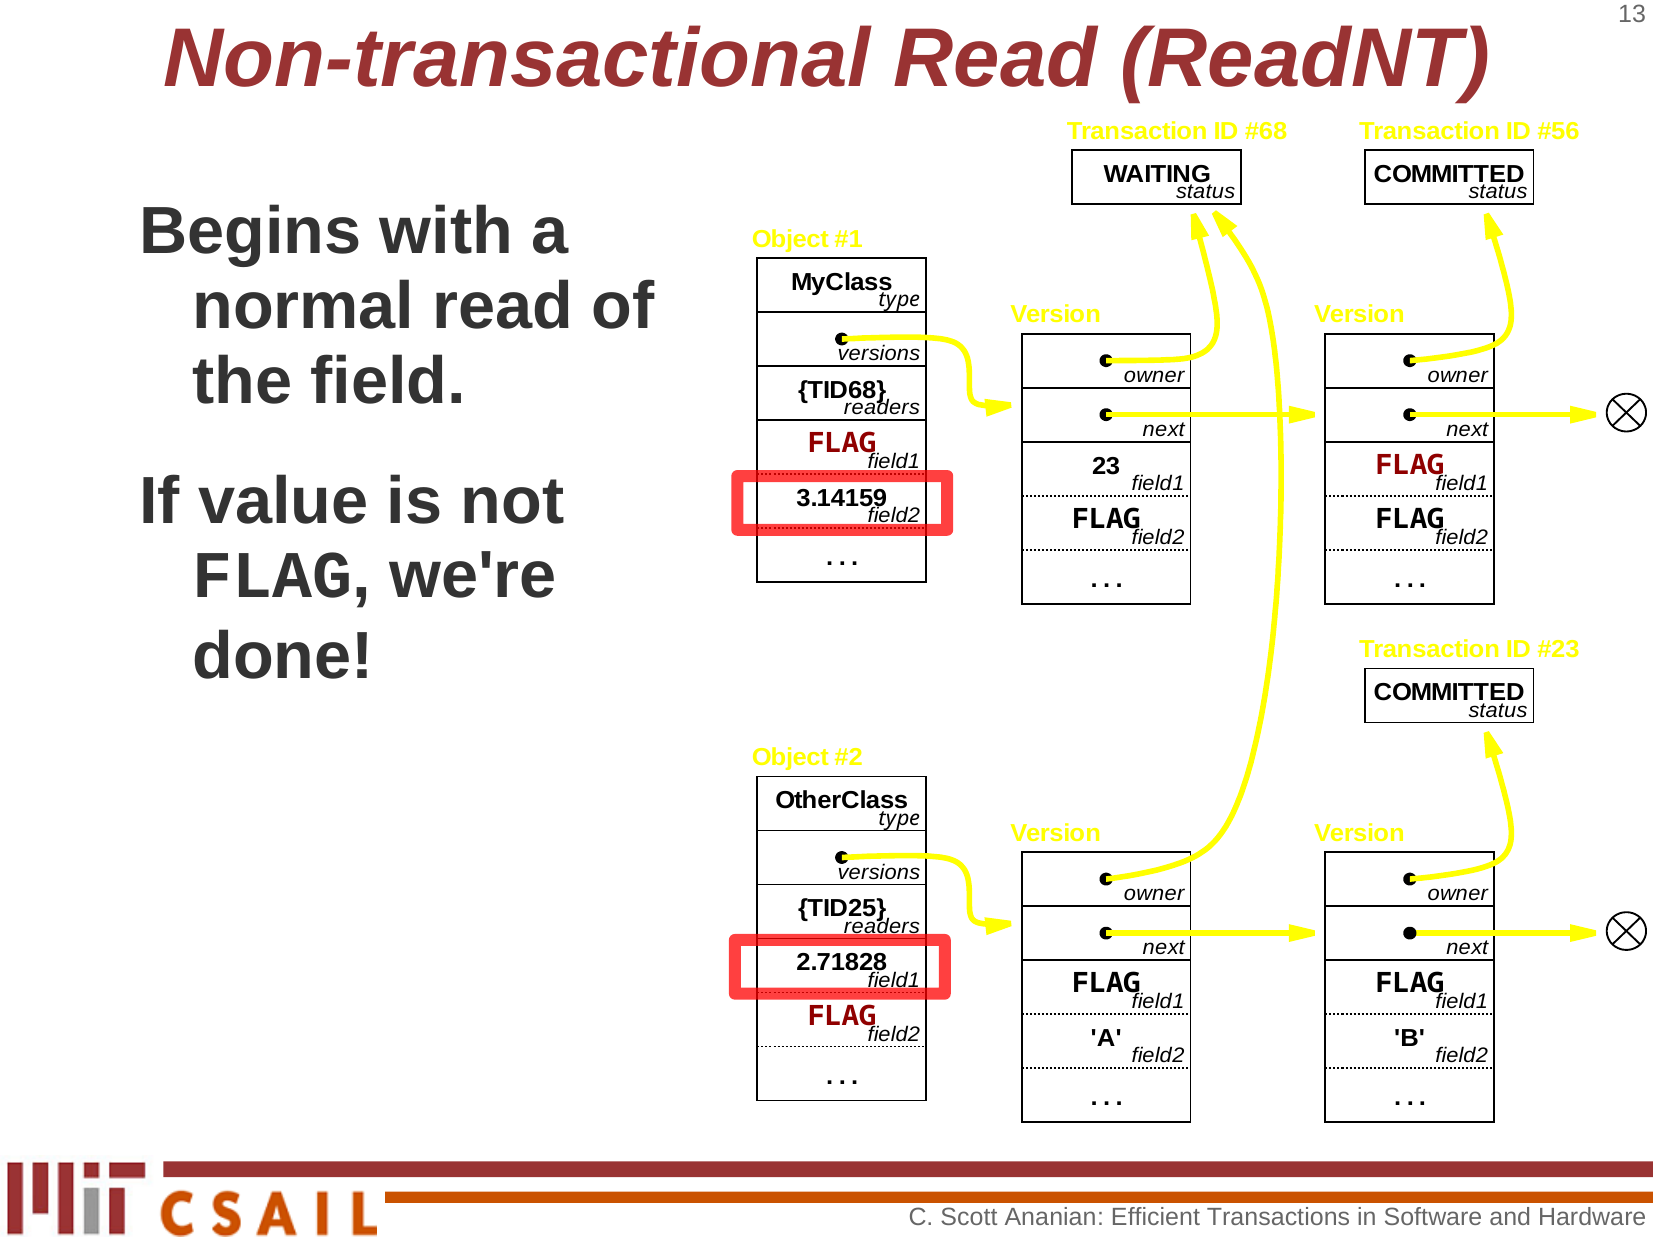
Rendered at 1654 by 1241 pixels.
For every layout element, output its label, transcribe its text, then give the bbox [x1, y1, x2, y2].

picture [743, 946, 938, 987]
picture [743, 110, 1653, 1130]
picture [0, 1155, 377, 1237]
list Begins with a normal read of the field. If value is not FLAG, we're done! [121, 193, 701, 1133]
title Non-transactional Read (ReadNT) [121, 0, 1534, 115]
picture [744, 483, 941, 523]
